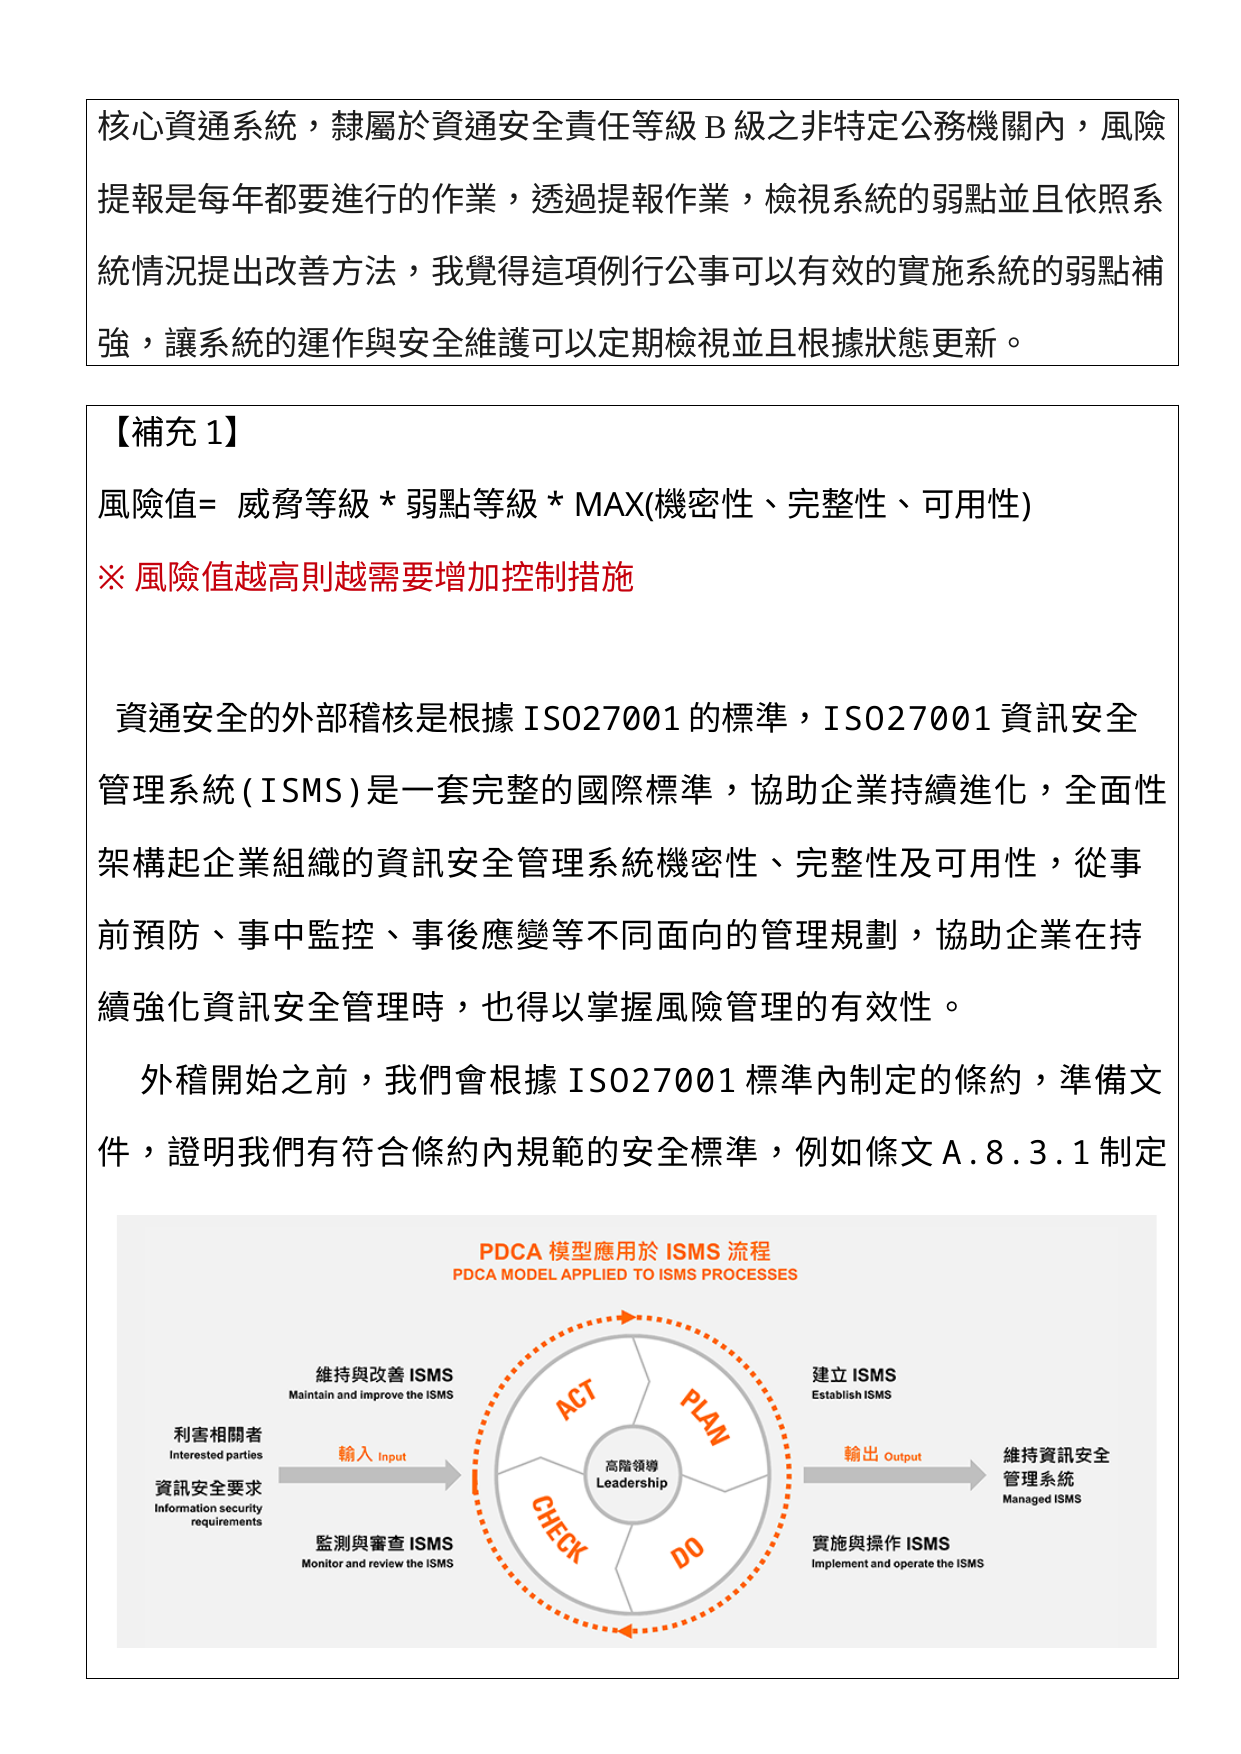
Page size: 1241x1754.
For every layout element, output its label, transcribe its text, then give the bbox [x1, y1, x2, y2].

table_header 核心資通系統，隸屬於資通安全責任等級B級之非特定公務機關內，風險 提報是每年都要進行的作業，透過提報作業，檢視系統的弱點並且依照系統情況提出改善方法，我覺得這項例行公事可以有效的實施系統的弱點補強，讓系統的運作與安全維護可以定期檢視並且根據狀態更新。 [87, 100, 1178, 365]
table_header 【補充1】 風險值= 威脅等級 * 弱點等級 * MAX(機密性、完整性、可用性) ※ 風險值越高則越需要增加控制措施 資通安全的外部稽核是根據ISO27001的標準，ISO27001資訊安全管理系統(ISMS)是一套完整的國際標準，協助企業持續進化，全面性架構起企業組織的資訊安全管理系統機密性、完整性及可用性，從事前預防、事中監控、事後應變等不同面向的管理規劃，協助企業在持續強化資訊安全管理時，也得以掌握風險管理的有效性。 外稽開始之前，我們會根據ISO27001標準內制定的條約，準備文件，證明我們有符合條約內規範的安全標準，例如條文A.8.3.1制定 [87, 406, 1178, 1678]
picture [116, 1215, 1157, 1648]
